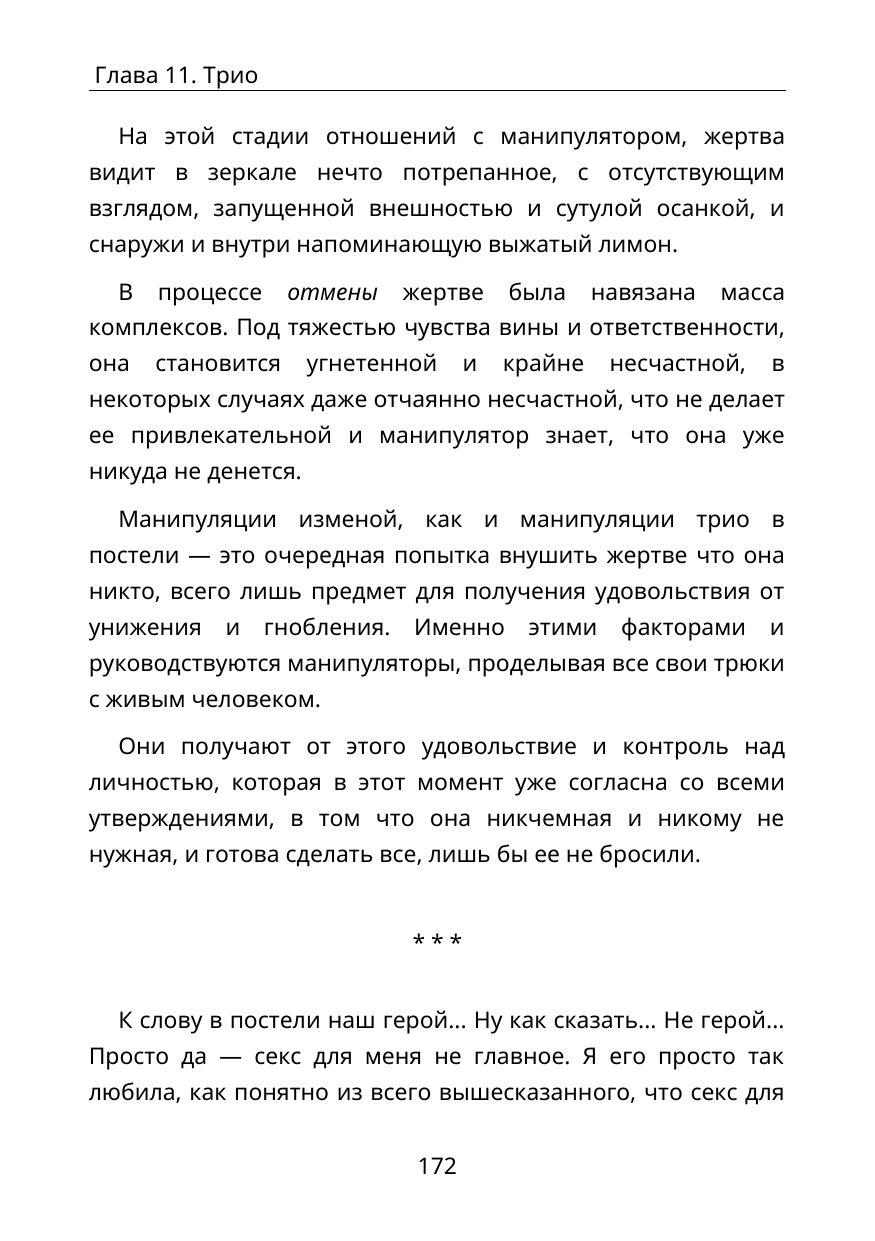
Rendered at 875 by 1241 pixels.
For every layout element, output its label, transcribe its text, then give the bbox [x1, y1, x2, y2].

text Они получают от этого удовольствие и контроль над личностью, которая в этот момент уже согласна со всеми утверждениями, в том что она никчемная и никому не нужная, и готова сделать все, лишь бы ее не бросили. [88, 730, 786, 869]
text На этой стадии отношений с манипулятором, жертва видит в зеркале нечто потрепанное, с отсутствующим взглядом, запущенной внешностью и сутулой осанкой, и снаружи и внутри напоминающую выжатый лимон. [88, 120, 786, 259]
text В процессе отмены жертве была навязана масса комплексов. Под тяжестью чувства вины и ответственности, она становится угнетенной и крайне несчастной, в некоторых случаях даже отчаянно несчастной, что не делает ее привлекательной и манипулятор знает, что она уже никуда не денется. [88, 275, 786, 486]
subtitle * * * [88, 927, 786, 958]
text К слову в постели наш герой... Ну как сказать... Не герой... Просто да — секс для меня не главное. Я его просто так любила, как понятно из всего вышесказанного, что секс для [88, 1004, 786, 1107]
text Манипуляции изменой, как и манипуляции трио в постели — это очередная попытка внушить жертве что она никто, всего лишь предмет для получения удовольствия от унижения и гнобления. Именно этими факторами и руководствуются манипуляторы, проделывая все свои трюки с живым человеком. [88, 503, 786, 714]
